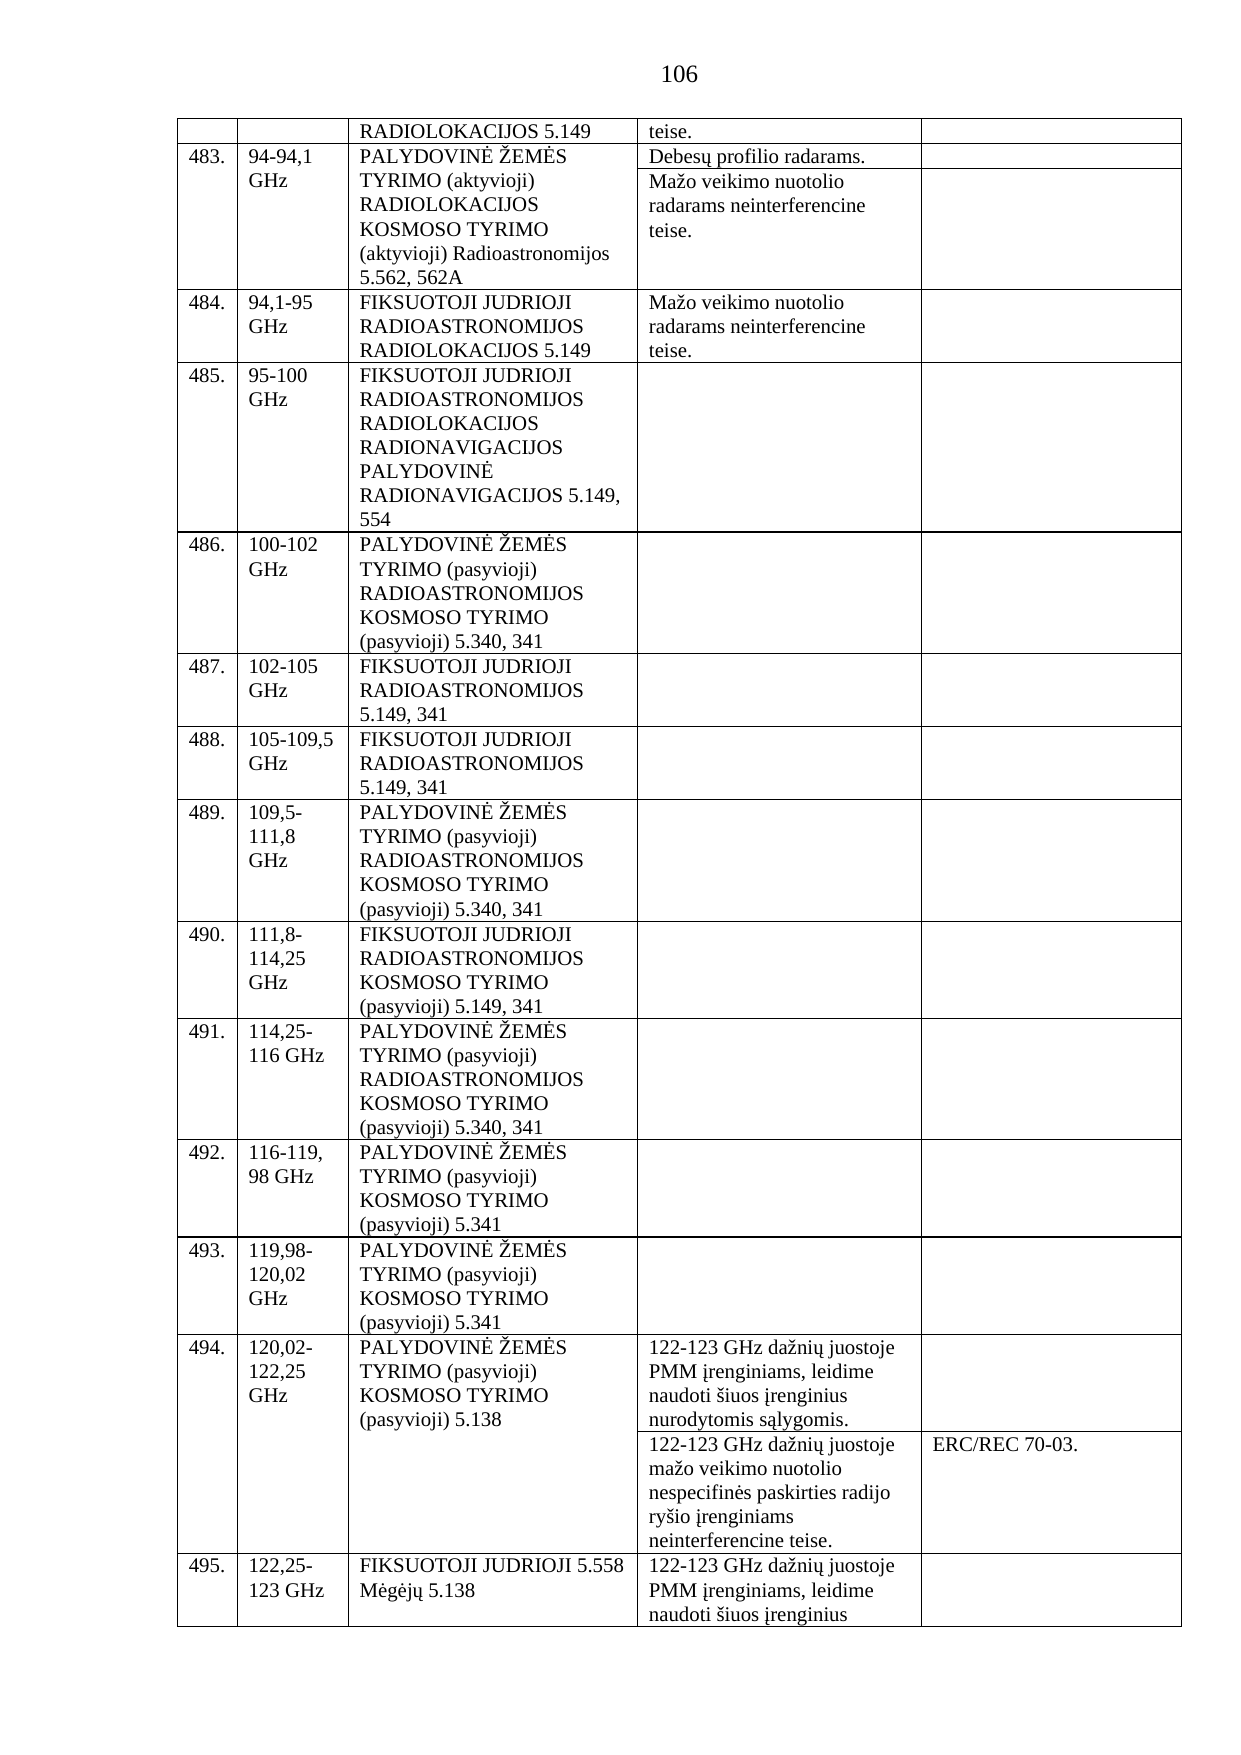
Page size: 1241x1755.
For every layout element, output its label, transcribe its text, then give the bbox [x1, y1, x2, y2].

table_cell PALYDOVINĖ ŽEMĖS TYRIMO (pasyvioji) RADIOASTRONOMIJOS KOSMOSO TYRIMO (pasyvioji) 5.340, 341 [349, 533, 637, 653]
table_cell [922, 363, 1181, 531]
table_cell [922, 1554, 1181, 1626]
table_cell FIKSUOTOJI JUDRIOJI RADIOASTRONOMIJOS RADIOLOKACIJOS 5.149 [349, 290, 637, 362]
table_cell 491. [178, 1019, 237, 1139]
table_cell 494. [178, 1335, 237, 1552]
table_cell [922, 144, 1181, 168]
table_cell 102-105 GHz [238, 654, 348, 726]
table_cell 114,25- 116 GHz [238, 1019, 348, 1139]
table_cell 490. [178, 922, 237, 1018]
table_cell [922, 922, 1181, 1018]
table_cell Mažo veikimo nuotolio radarams neinterferencine teise. [638, 290, 921, 362]
table_cell [638, 727, 921, 799]
table_cell 484. [178, 290, 237, 362]
table_cell [922, 533, 1181, 653]
table_cell [922, 727, 1181, 799]
table_cell 122-123 GHz dažnių juostoje PMM įrenginiams, leidime naudoti šiuos įrenginius nurodytomis sąlygomis. [638, 1335, 921, 1431]
table_cell 489. [178, 800, 237, 921]
table_cell 493. [178, 1238, 237, 1334]
table_cell 492. [178, 1140, 237, 1236]
table_cell PALYDOVINĖ ŽEMĖS TYRIMO (aktyvioji) RADIOLOKACIJOS KOSMOSO TYRIMO (aktyvioji) Radioastronomijos 5.562, 562A [349, 144, 637, 289]
table_cell 111,8- 114,25 GHz [238, 922, 348, 1018]
table_cell 122,25- 123 GHz [238, 1554, 348, 1626]
table_cell [638, 1019, 921, 1139]
table_cell RADIOLOKACIJOS 5.149 [349, 119, 637, 143]
table_cell Mažo veikimo nuotolio radarams neinterferencine teise. [638, 169, 921, 289]
table_cell 122-123 GHz dažnių juostoje PMM įrenginiams, leidime naudoti šiuos įrenginius [638, 1554, 921, 1626]
table_cell PALYDOVINĖ ŽEMĖS TYRIMO (pasyvioji) KOSMOSO TYRIMO (pasyvioji) 5.341 [349, 1238, 637, 1334]
table_cell [922, 169, 1181, 289]
table_cell PALYDOVINĖ ŽEMĖS TYRIMO (pasyvioji) KOSMOSO TYRIMO (pasyvioji) 5.341 [349, 1140, 637, 1236]
table_cell FIKSUOTOJI JUDRIOJI RADIOASTRONOMIJOS 5.149, 341 [349, 727, 637, 799]
table_cell [238, 119, 348, 143]
table_cell [922, 290, 1181, 362]
table_cell [922, 1335, 1181, 1431]
table_cell 122-123 GHz dažnių juostoje mažo veikimo nuotolio nespecifinės paskirties radijo ryšio įrenginiams neinterferencine teise. [638, 1432, 921, 1552]
table_cell [638, 922, 921, 1018]
table_cell 486. [178, 533, 237, 653]
table_cell [922, 119, 1181, 143]
table_cell 119,98- 120,02 GHz [238, 1238, 348, 1334]
table_cell 105-109,5 GHz [238, 727, 348, 799]
table_cell [922, 800, 1181, 921]
table_cell Debesų profilio radarams. [638, 144, 921, 168]
table_cell PALYDOVINĖ ŽEMĖS TYRIMO (pasyvioji) RADIOASTRONOMIJOS KOSMOSO TYRIMO (pasyvioji) 5.340, 341 [349, 800, 637, 921]
table_cell PALYDOVINĖ ŽEMĖS TYRIMO (pasyvioji) KOSMOSO TYRIMO (pasyvioji) 5.138 [349, 1335, 637, 1552]
table_cell 116-119, 98 GHz [238, 1140, 348, 1236]
table_cell 485. [178, 363, 237, 531]
table_cell ERC/REC 70-03. [922, 1432, 1181, 1552]
table_cell PALYDOVINĖ ŽEMĖS TYRIMO (pasyvioji) RADIOASTRONOMIJOS KOSMOSO TYRIMO (pasyvioji) 5.340, 341 [349, 1019, 637, 1139]
table_cell [638, 654, 921, 726]
table_cell 95-100 GHz [238, 363, 348, 531]
table_cell [922, 1019, 1181, 1139]
table_cell [638, 1238, 921, 1334]
table_cell FIKSUOTOJI JUDRIOJI RADIOASTRONOMIJOS KOSMOSO TYRIMO (pasyvioji) 5.149, 341 [349, 922, 637, 1018]
table_cell 109,5- 111,8 GHz [238, 800, 348, 921]
table_cell FIKSUOTOJI JUDRIOJI 5.558 Mėgėjų 5.138 [349, 1554, 637, 1626]
table_cell teise. [638, 119, 921, 143]
table_cell [922, 1140, 1181, 1236]
table_cell 94-94,1 GHz [238, 144, 348, 289]
table_cell FIKSUOTOJI JUDRIOJI RADIOASTRONOMIJOS 5.149, 341 [349, 654, 637, 726]
table_cell 495. [178, 1554, 237, 1626]
table_cell [178, 119, 237, 143]
table_cell 94,1-95 GHz [238, 290, 348, 362]
table_cell [922, 1238, 1181, 1334]
table_cell FIKSUOTOJI JUDRIOJI RADIOASTRONOMIJOS RADIOLOKACIJOS RADIONAVIGACIJOS PALYDOVINĖ RADIONAVIGACIJOS 5.149, 554 [349, 363, 637, 531]
table_cell [638, 533, 921, 653]
table_cell [638, 363, 921, 531]
table_cell 488. [178, 727, 237, 799]
table_cell [638, 800, 921, 921]
table_cell [638, 1140, 921, 1236]
table_cell 120,02- 122,25 GHz [238, 1335, 348, 1552]
table_cell 483. [178, 144, 237, 289]
table_cell 487. [178, 654, 237, 726]
table_cell [922, 654, 1181, 726]
table_cell 100-102 GHz [238, 533, 348, 653]
